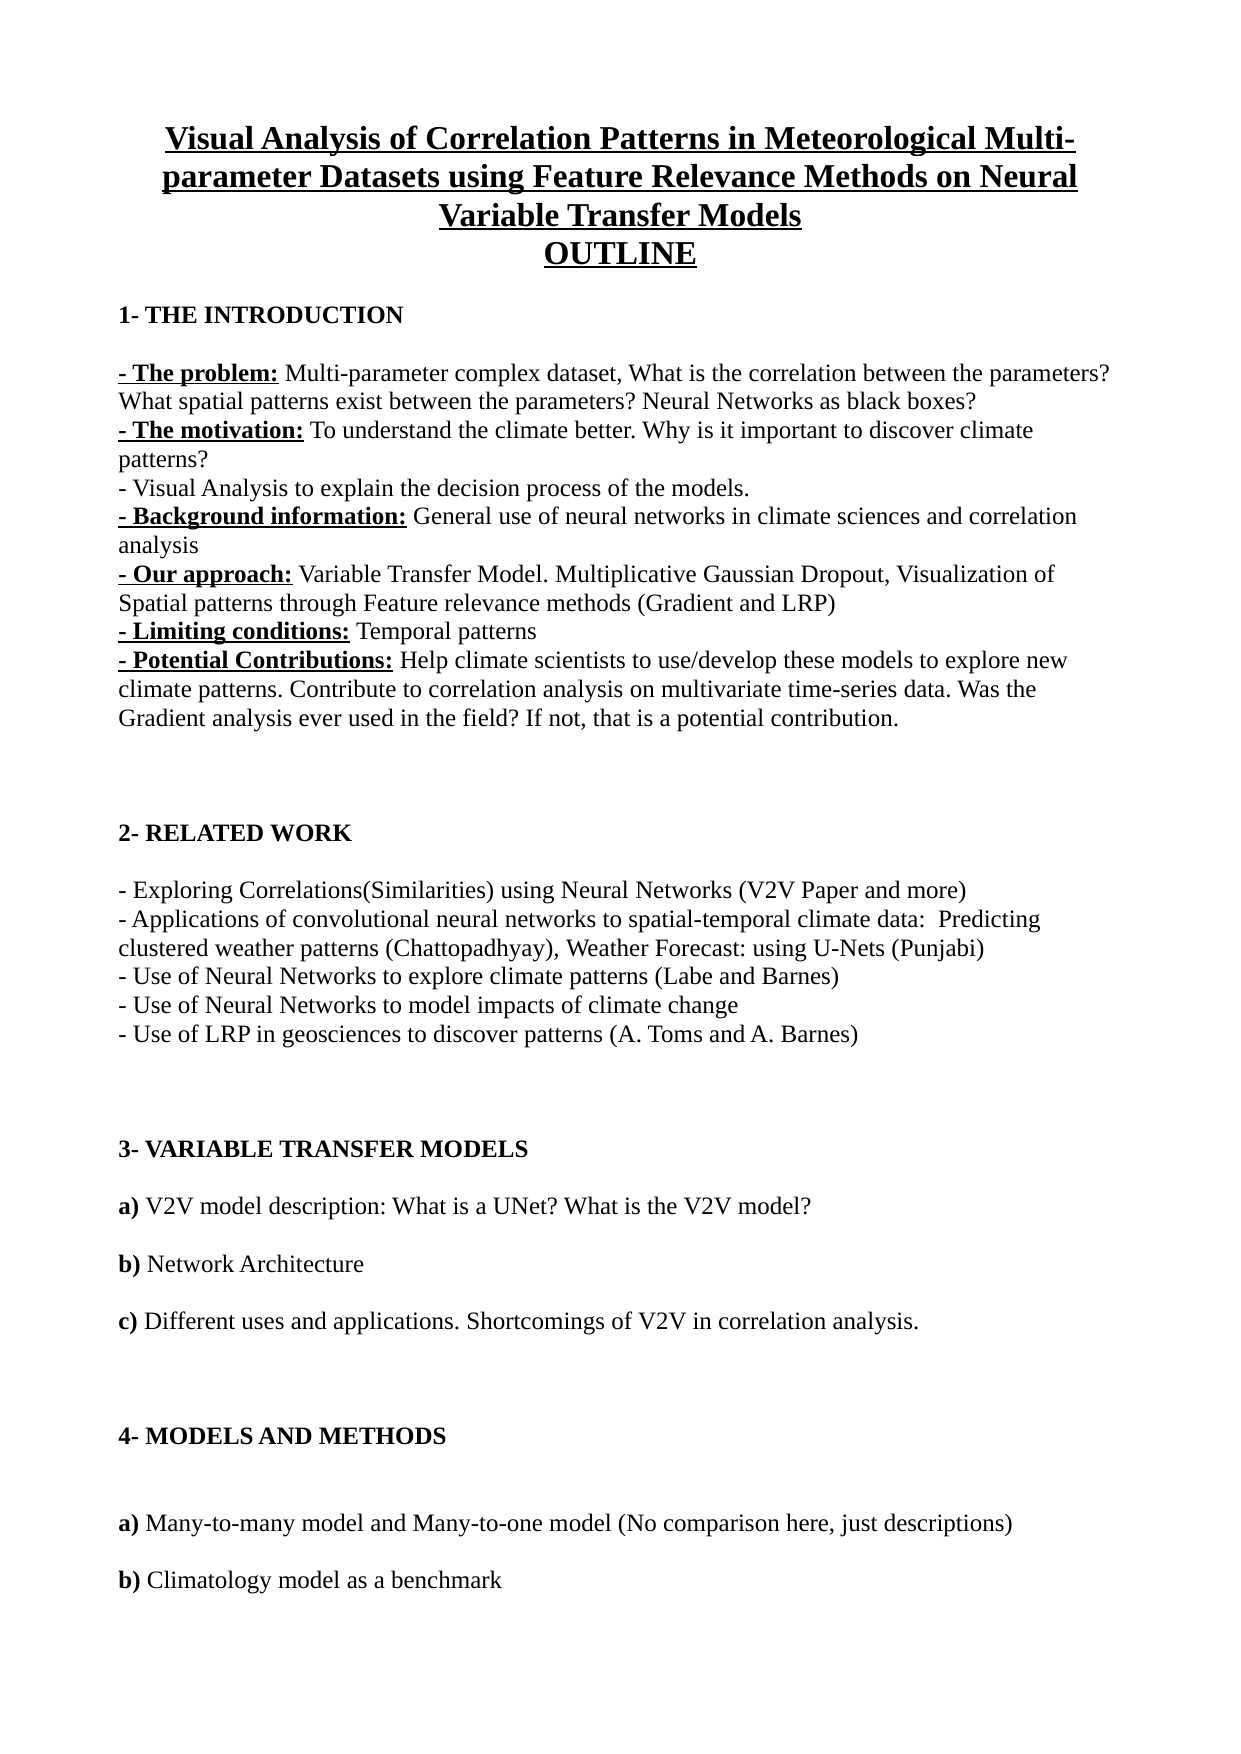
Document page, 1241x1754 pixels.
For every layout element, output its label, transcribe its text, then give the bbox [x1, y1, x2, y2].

text - Potential Contributions: Help climate scientists to use/develop these models to explore new climate patterns. Contribute to correlation analysis on multivariate time-series data. Was the Gradient analysis ever used in the field? If not, that is a potential contribution. [118, 645, 1122, 731]
text a) V2V model description: What is a UNet? What is the V2V model? [118, 1191, 1122, 1220]
text - Exploring Correlations(Similarities) using Neural Networks (V2V Paper and more) [118, 875, 1122, 904]
text a) Many-to-many model and Many-to-one model (No comparison here, just descriptions) [118, 1508, 1122, 1536]
text 4- MODELS AND METHODS [118, 1421, 1122, 1450]
text - Background information: General use of neural networks in climate sciences and correlation analysis [118, 501, 1122, 559]
text - Limiting conditions: Temporal patterns [118, 616, 1122, 645]
text - Visual Analysis to explain the decision process of the models. [118, 473, 1122, 501]
text - Our approach: Variable Transfer Model. Multiplicative Gaussian Dropout, Visualization of Spatial patterns through Feature relevance methods (Gradient and LRP) [118, 559, 1122, 616]
text Visual Analysis of Correlation Patterns in Meteorological Multi-parameter Datasets using Feature Relevance Methods on Neural Variable Transfer Models [118, 118, 1122, 233]
text c) Different uses and applications. Shortcomings of V2V in correlation analysis. [118, 1306, 1122, 1335]
text - The problem: Multi-parameter complex dataset, What is the correlation between the parameters? What spatial patterns exist between the parameters? Neural Networks as black boxes? [118, 358, 1122, 415]
text - Applications of convolutional neural networks to spatial-temporal climate data: Predicting clustered weather patterns (Chattopadhyay), Weather Forecast: using U-Nets (Punjabi) [118, 904, 1122, 961]
text - Use of Neural Networks to model impacts of climate change [118, 990, 1122, 1019]
text 2- RELATED WORK [118, 818, 1122, 846]
text b) Climatology model as a benchmark [118, 1565, 1122, 1594]
text - Use of Neural Networks to explore climate patterns (Labe and Barnes) [118, 961, 1122, 990]
text - The motivation: To understand the climate better. Why is it important to discover climate patterns? [118, 415, 1122, 473]
text - Use of LRP in geosciences to discover patterns (A. Toms and A. Barnes) [118, 1019, 1122, 1048]
text 3- VARIABLE TRANSFER MODELS [118, 1134, 1122, 1163]
text OUTLINE [118, 233, 1122, 271]
text 1- THE INTRODUCTION [118, 300, 1122, 329]
text b) Network Architecture [118, 1249, 1122, 1278]
